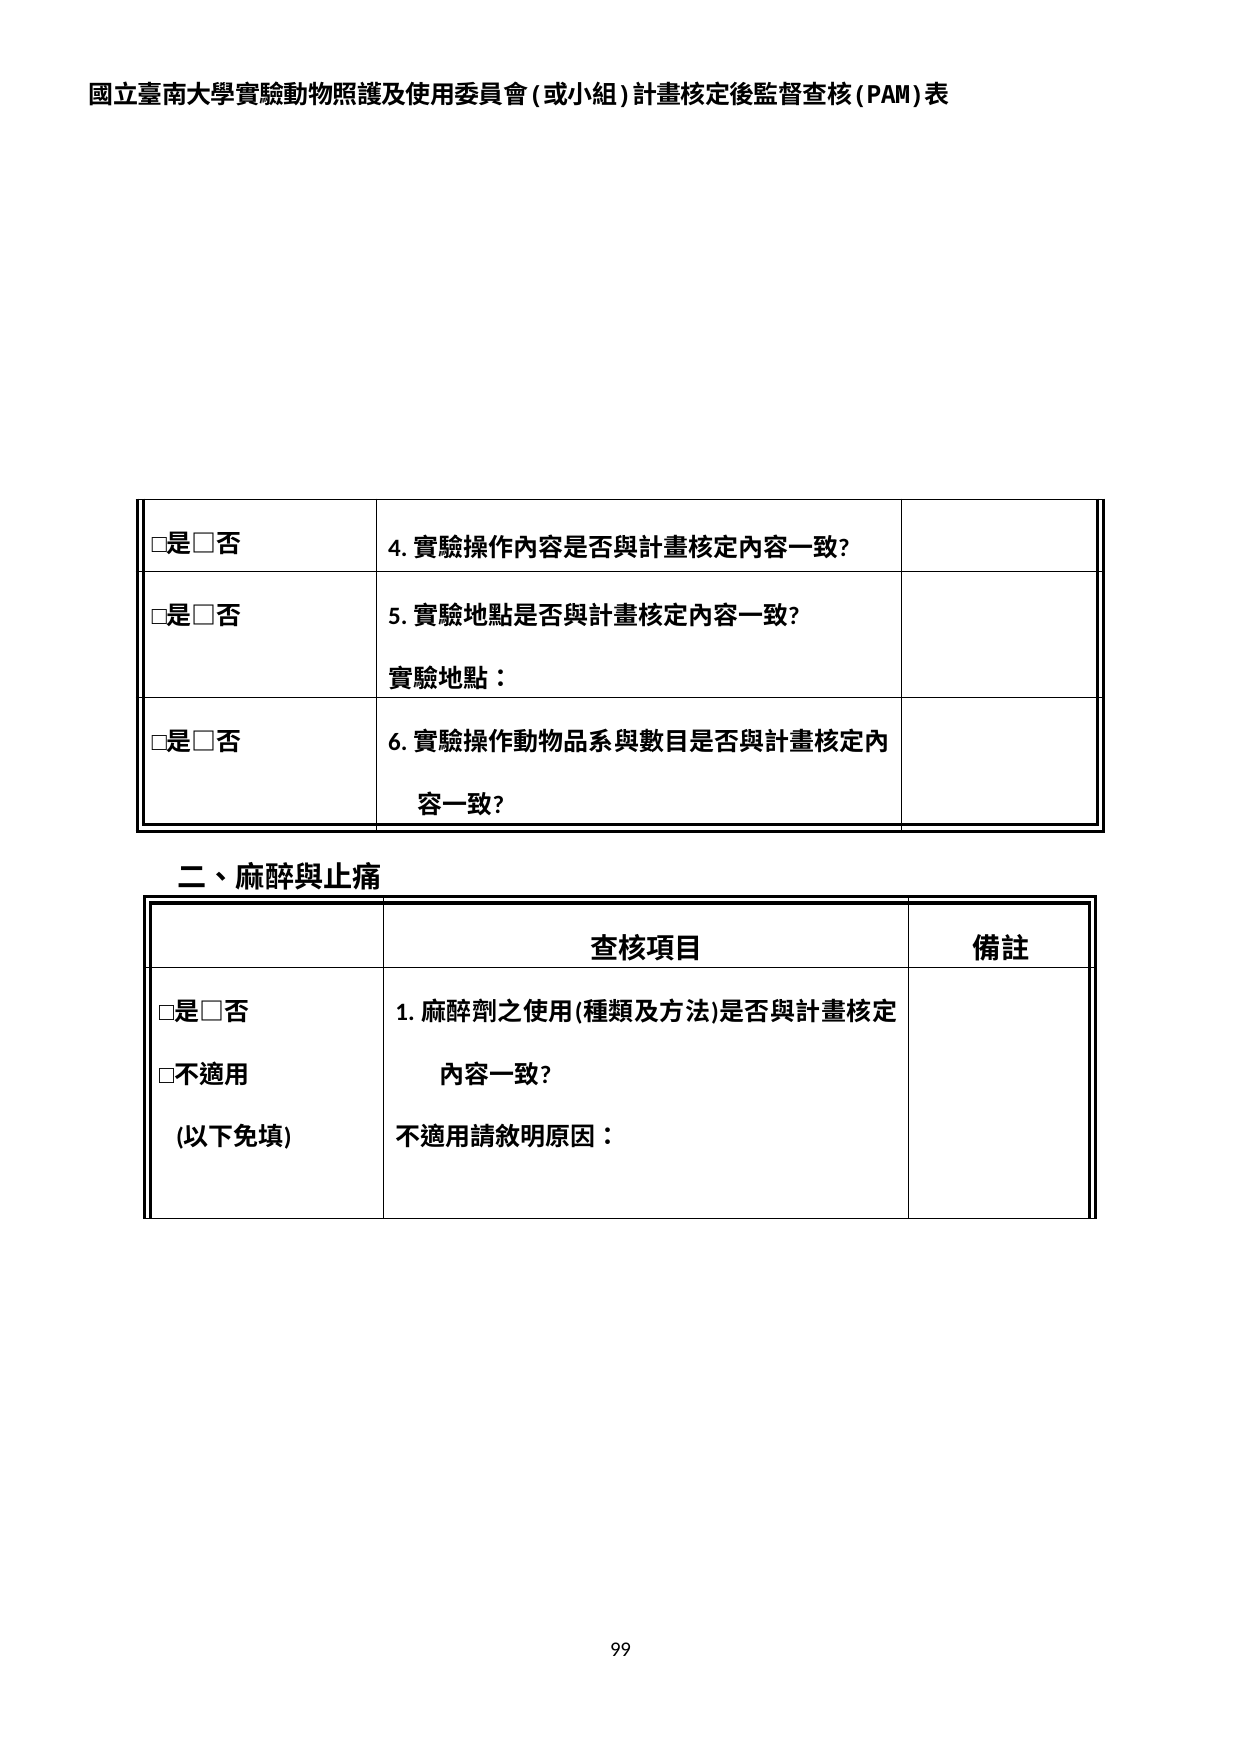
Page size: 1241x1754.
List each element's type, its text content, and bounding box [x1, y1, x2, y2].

table_cell [902, 572, 1096, 697]
table_cell [902, 698, 1096, 823]
table_header [148, 898, 383, 967]
table_cell [909, 968, 1088, 1218]
table_header 備註 [909, 898, 1093, 967]
table_cell □是□否 □不適用 (以下免填) [152, 968, 383, 1218]
table_header 查核項目 [384, 905, 908, 967]
table_cell □是□否 [145, 572, 376, 697]
table_cell □是□否 [145, 500, 376, 571]
table_cell □是□否 [145, 698, 376, 823]
table_header [152, 905, 383, 967]
table_cell [902, 500, 1096, 571]
table_cell 4. 實驗操作內容是否與計畫核定內容一致? [377, 500, 901, 571]
table_cell 5. 實驗地點是否與計畫核定內容一致? 實驗地點： [377, 572, 901, 697]
table_cell 6. 實驗操作動物品系與數目是否與計畫核定內容一致? [377, 698, 901, 823]
text 二、麻醉與止痛 [177, 833, 1152, 895]
table_cell 1. 麻醉劑之使用(種類及方法)是否與計畫核定內容一致? 不適用請敘明原因： [384, 968, 908, 1218]
